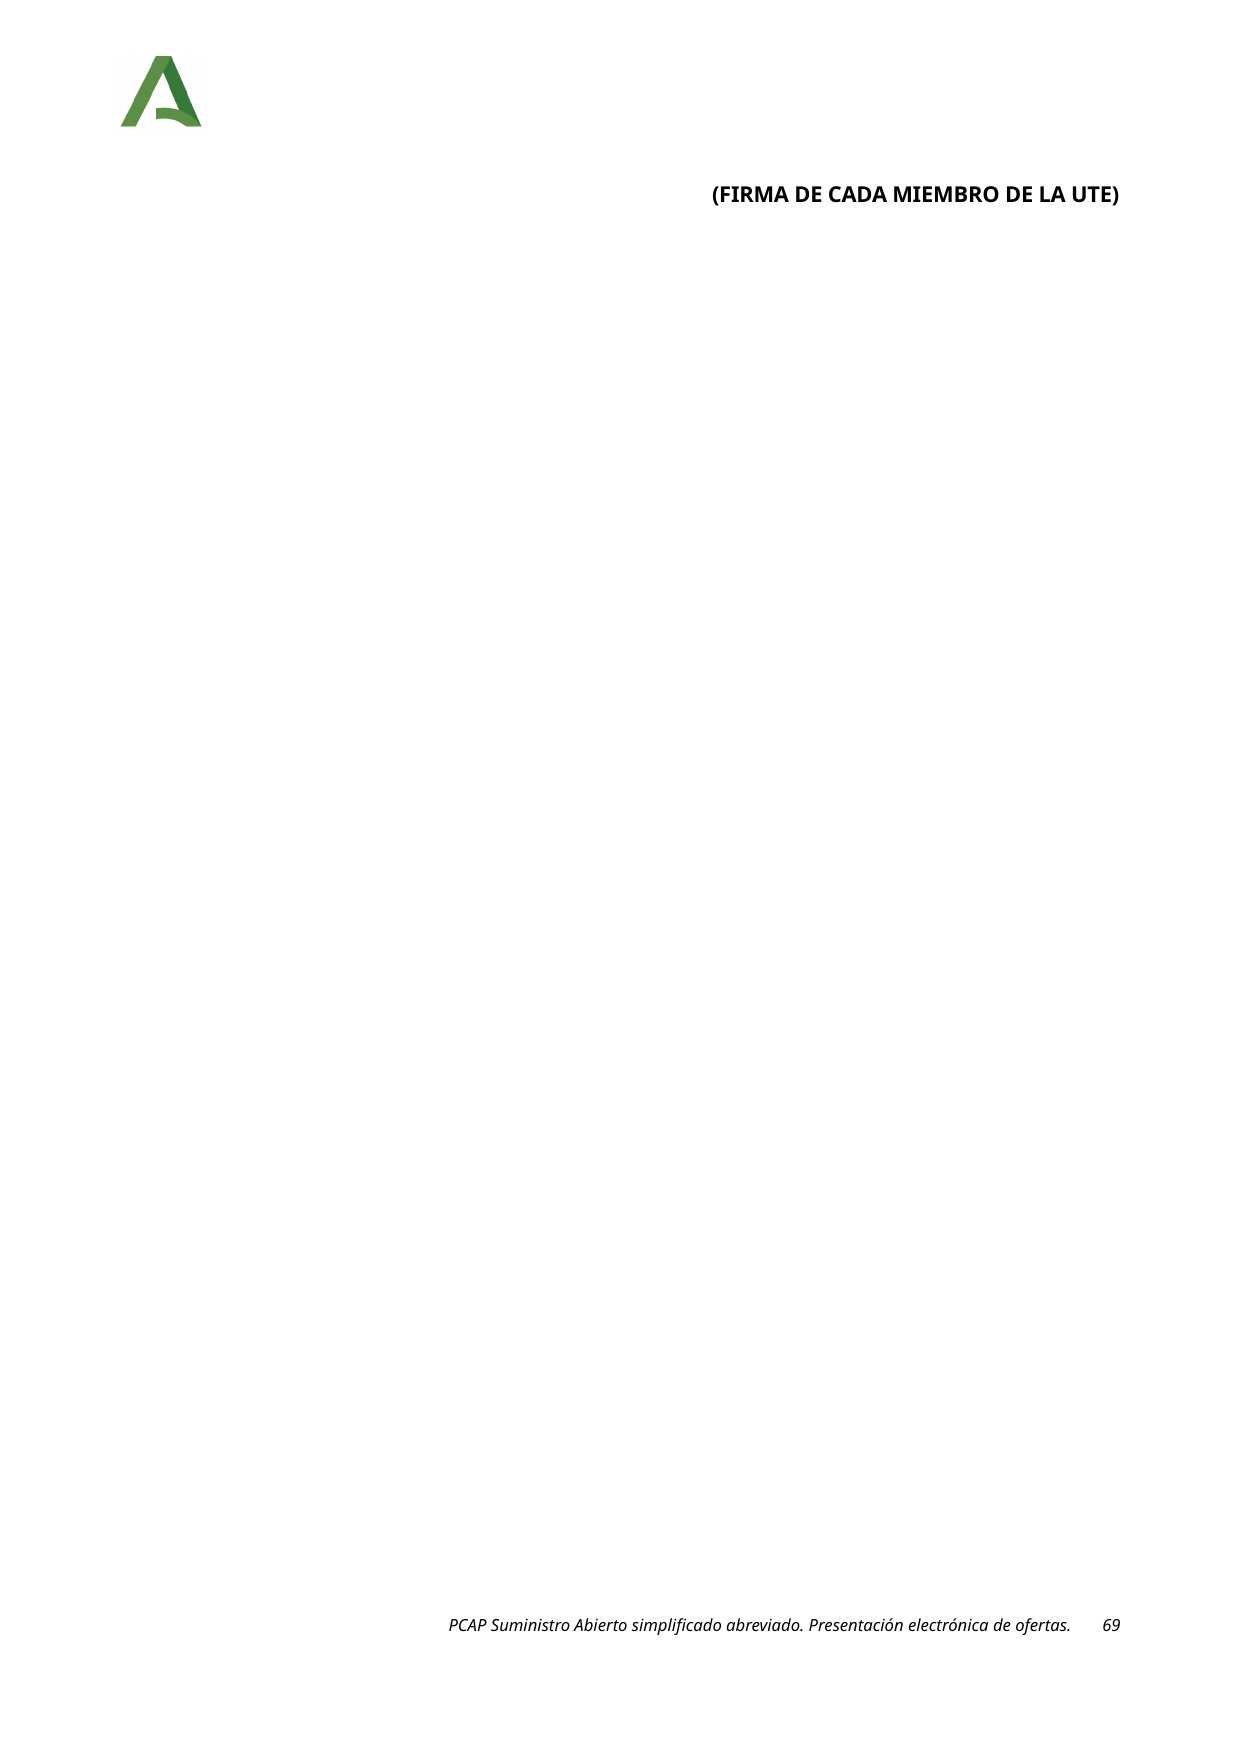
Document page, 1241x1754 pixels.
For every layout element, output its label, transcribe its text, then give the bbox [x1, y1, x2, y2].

picture [116, 52, 205, 131]
text (FIRMA DE CADA MIEMBRO DE LA UTE) [118, 176, 1122, 212]
